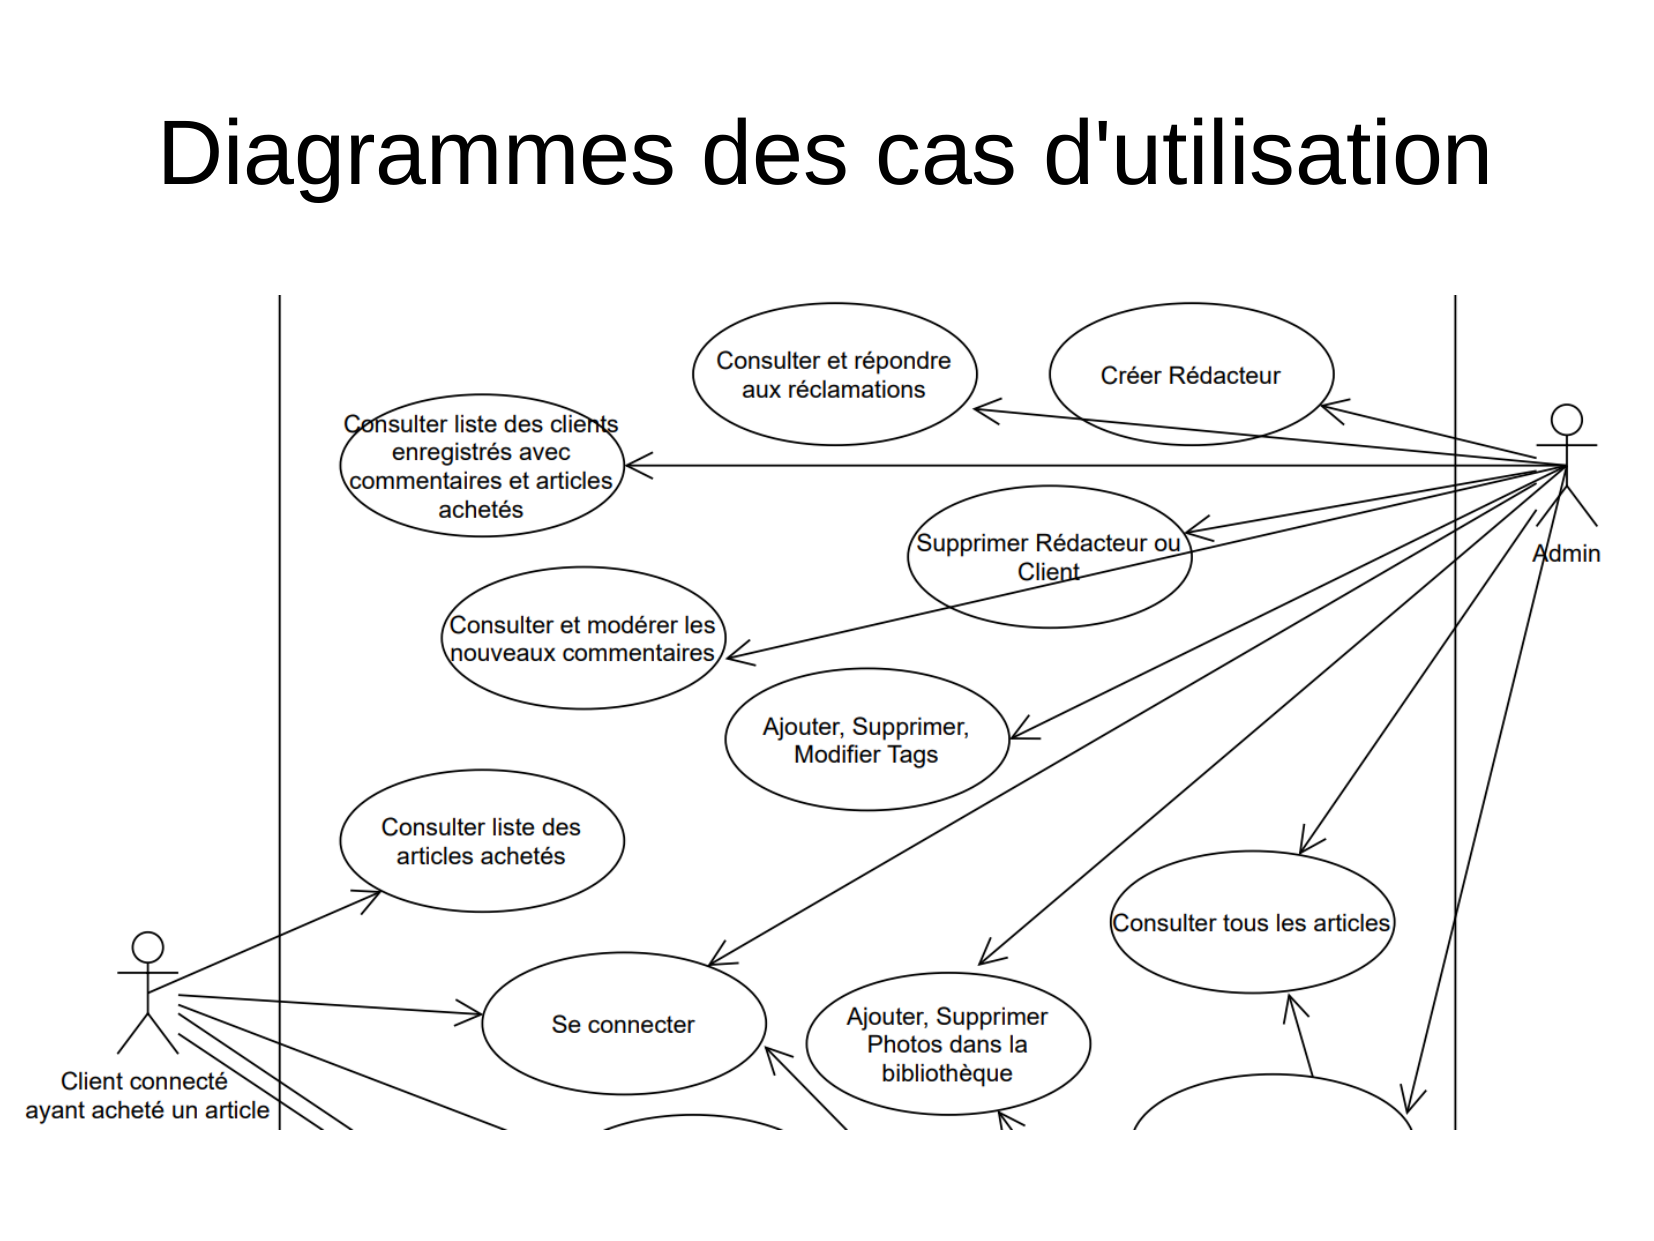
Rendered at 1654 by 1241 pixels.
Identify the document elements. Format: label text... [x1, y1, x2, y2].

picture [3, 295, 1654, 1130]
title Diagrammes des cas d'utilisation [82, 49, 1571, 257]
